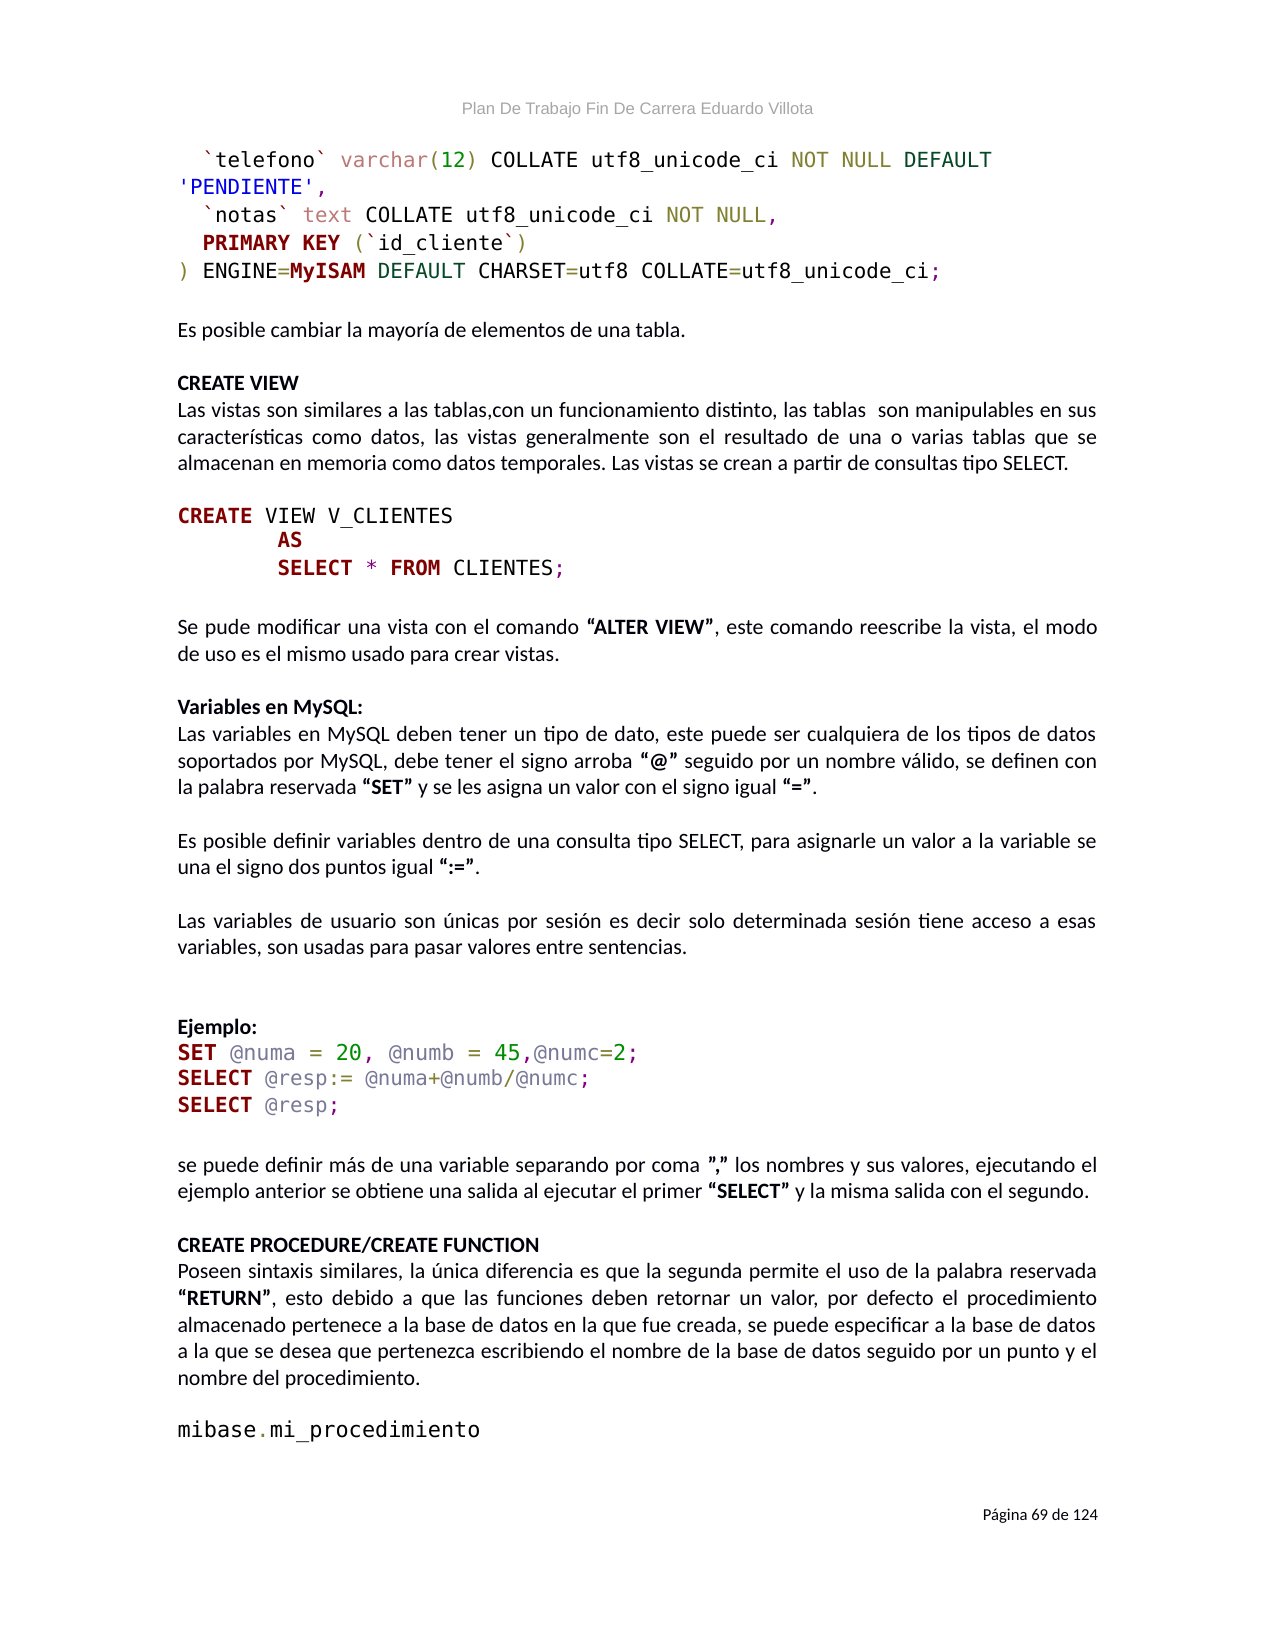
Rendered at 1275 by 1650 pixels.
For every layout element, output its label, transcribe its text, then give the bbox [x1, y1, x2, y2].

text CREATE VIEW [177, 369, 1098, 396]
text ) ENGINE=MyISAM DEFAULT CHARSET=utf8 COLLATE=utf8_unicode_ci; [177, 259, 1098, 283]
text Es posible definir variables dentro de una consulta tipo SELECT, para asignarle un valor a la variable se una el signo dos puntos igual “:=”. [177, 827, 1098, 880]
text mibase.mi_procedimiento [177, 1417, 1098, 1443]
text SELECT * FROM CLIENTES; [177, 556, 1098, 581]
text Las vistas son similares a las tablas,con un funcionamiento distinto, las tablas son manipulables en sus características como datos, las vistas generalmente son el resultado de una o varias tablas que se almacenan en memoria como datos temporales. Las vistas se crean a partir de consultas tipo SELECT. [177, 396, 1098, 476]
text PRIMARY KEY (`id_cliente`) [177, 231, 1098, 255]
text Las variables de usuario son únicas por sesión es decir solo determinada sesión tiene acceso a esas variables, son usadas para pasar valores entre sentencias. [177, 907, 1098, 960]
text SET @numa = 20, @numb = 45,@numc=2; [177, 1040, 1098, 1066]
text SELECT @resp; [177, 1093, 1098, 1118]
text CREATE PROCEDURE/CREATE FUNCTION [177, 1231, 1098, 1257]
text Ejemplo: [177, 1013, 1098, 1040]
text SELECT @resp:= @numa+@numb/@numc; [177, 1066, 1098, 1090]
text Variables en MySQL: [177, 693, 1098, 720]
text `telefono` varchar(12) COLLATE utf8_unicode_ci NOT NULL DEFAULT 'PENDIENTE', [177, 148, 1098, 200]
text Es posible cambiar la mayoría de elementos de una tabla. [177, 316, 1098, 343]
text Se pude modificar una vista con el comando “ALTER VIEW”, este comando reescribe la vista, el modo de uso es el mismo usado para crear vistas. [177, 613, 1098, 667]
text Las variables en MySQL deben tener un tipo de dato, este puede ser cualquiera de los tipos de datos soportados por MySQL, debe tener el signo arroba “@” seguido por un nombre válido, se definen con la palabra reservada “SET” y se les asigna un valor con el signo igual “=”. [177, 720, 1098, 800]
text `notas` text COLLATE utf8_unicode_ci NOT NULL, [177, 203, 1098, 227]
text se puede definir más de una variable separando por coma ”,” los nombres y sus valores, ejecutando el ejemplo anterior se obtiene una salida al ejecutar el primer “SELECT” y la misma salida con el segundo. [177, 1151, 1098, 1204]
text CREATE VIEW V_CLIENTES [177, 504, 1098, 528]
text Poseen sintaxis similares, la única diferencia es que la segunda permite el uso de la palabra reservada “RETURN”, esto debido a que las funciones deben retornar un valor, por defecto el procedimiento almacenado pertenece a la base de datos en la que fue creada, se puede especificar a la base de datos a la que se desea que pertenezca escribiendo el nombre de la base de datos seguido por un punto y el nombre del procedimiento. [177, 1257, 1098, 1391]
text AS [177, 528, 1098, 553]
